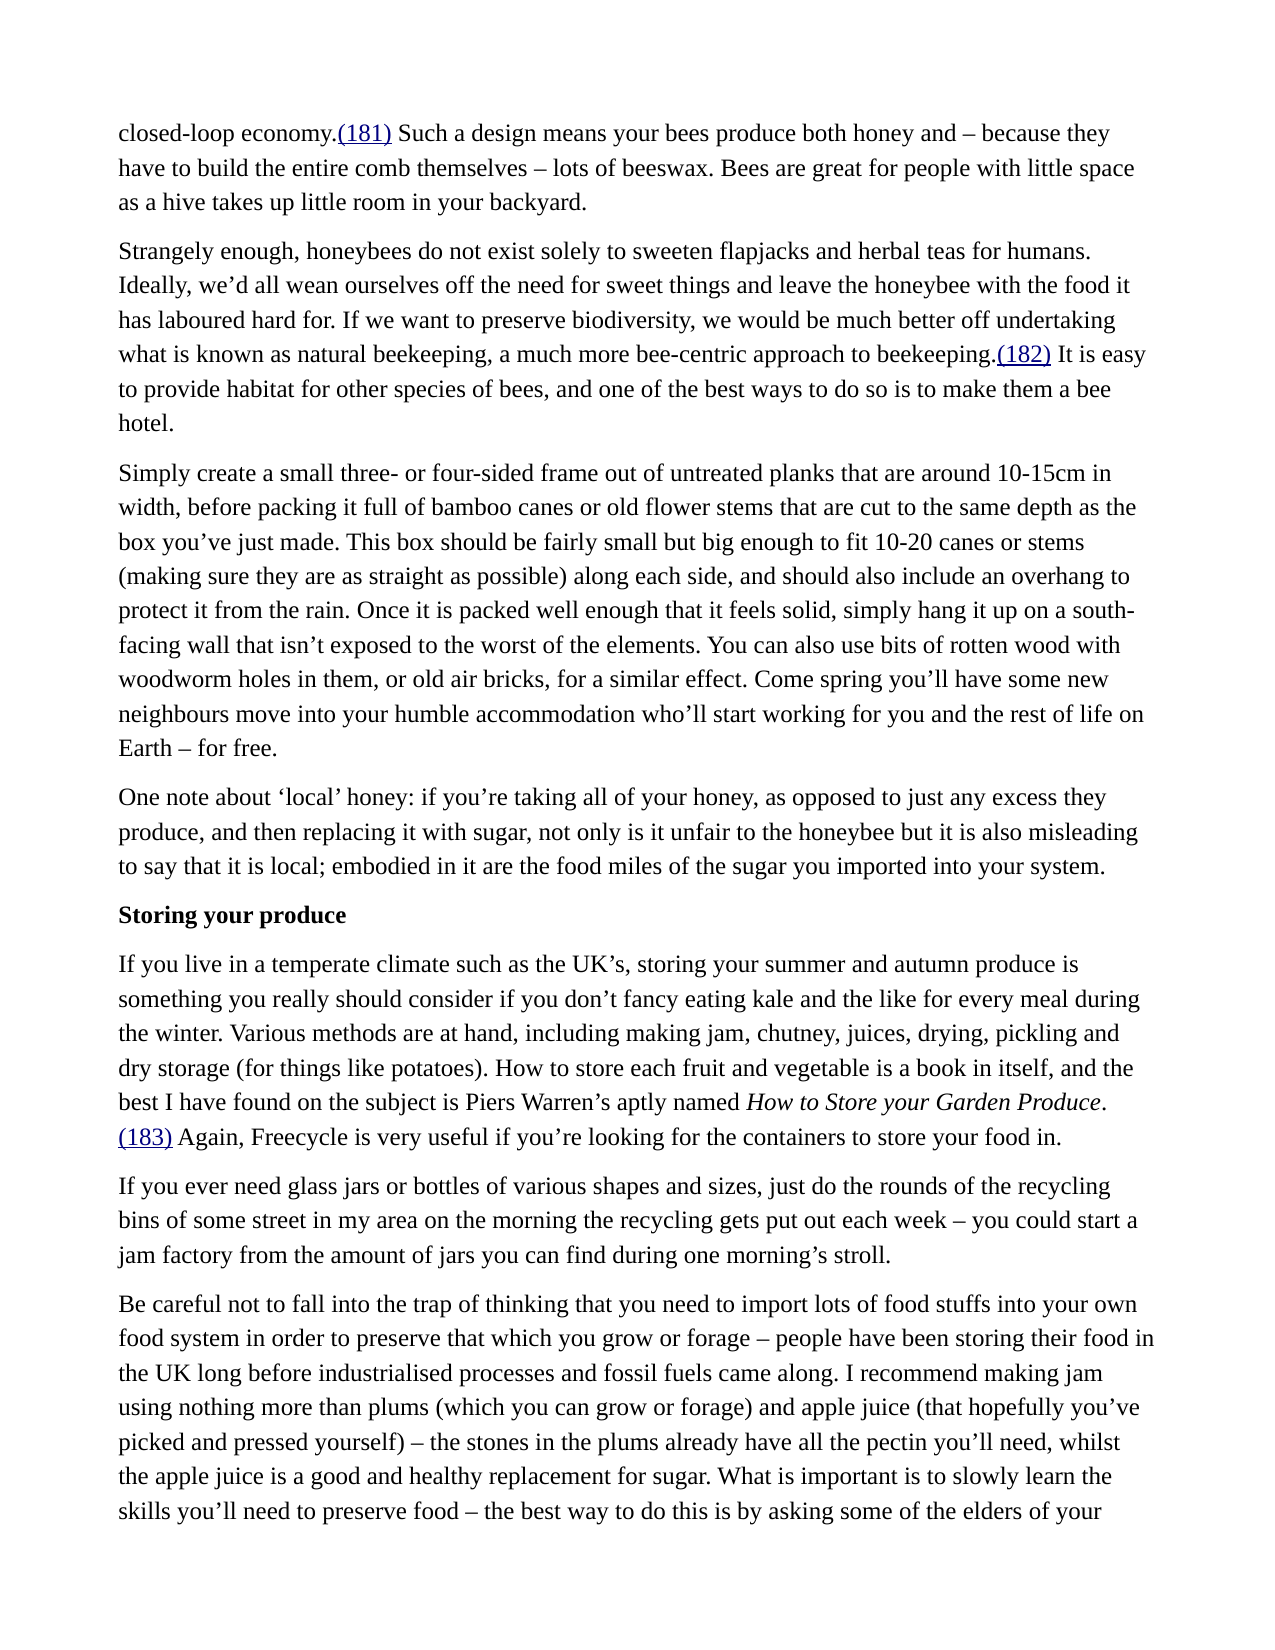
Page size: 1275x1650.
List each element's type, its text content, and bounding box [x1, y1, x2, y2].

text If you live in a temperate climate such as the UK’s, storing your summer and autumn produce is something you really should consider if you don’t fancy eating kale and the like for every meal during the winter. Various methods are at hand, including making jam, chutney, juices, drying, pickling and dry storage (for things like potatoes). How to store each fruit and vegetable is a book in itself, and the best I have found on the subject is Piers Warren’s aptly named How to Store your Garden Produce.(183) Again, Freecycle is very useful if you’re looking for the containers to store your food in. [118, 949, 1157, 1151]
text One note about ‘local’ honey: if you’re taking all of your honey, as opposed to just any excess they produce, and then replacing it with sugar, not only is it unfair to the honeybee but it is also misleading to say that it is local; embodied in it are the food miles of the sugar you imported into your system. [118, 782, 1157, 880]
text Simply create a small three- or four-sided frame out of untreated planks that are around 10-15cm in width, before packing it full of bamboo canes or old flower stems that are cut to the same depth as the box you’ve just made. This box should be fairly small but big enough to fit 10-20 canes or stems (making sure they are as straight as possible) along each side, and should also include an overhang to protect it from the rain. Once it is packed well enough that it feels solid, simply hang it up on a south-facing wall that isn’t exposed to the worst of the elements. You can also use bits of rotten wood with woodworm holes in them, or old air bricks, for a similar effect. Come spring you’ll have some new neighbours move into your humble accommodation who’ll start working for you and the rest of life on Earth – for free. [118, 458, 1157, 762]
text closed-loop economy.(181) Such a design means your bees produce both honey and – because they have to build the entire comb themselves – lots of beeswax. Bees are great for people with little space as a hive takes up little room in your backyard. [118, 118, 1157, 216]
text Be careful not to fall into the trap of thinking that you need to import lots of food stuffs into your own food system in order to preserve that which you grow or forage – people have been storing their food in the UK long before industrialised processes and fossil fuels came along. I recommend making jam using nothing more than plums (which you can grow or forage) and apple juice (that hopefully you’ve picked and pressed yourself) – the stones in the plums already have all the pectin you’ll need, whilst the apple juice is a good and healthy replacement for sugar. What is important is to slowly learn the skills you’ll need to preserve food – the best way to do this is by asking some of the elders of your [118, 1289, 1157, 1525]
text If you ever need glass jars or bottles of various shapes and sizes, just do the rounds of the recycling bins of some street in my area on the morning the recycling gets put out each week – you could start a jam factory from the amount of jars you can find during one morning’s stroll. [118, 1171, 1157, 1269]
text Storing your produce [118, 901, 1157, 929]
text Strangely enough, honeybees do not exist solely to sweeten flapjacks and herbal teas for humans. Ideally, we’d all wean ourselves off the need for sweet things and leave the honeybee with the food it has laboured hard for. If we want to preserve biodiversity, we would be much better off undertaking what is known as natural beekeeping, a much more bee-centric approach to beekeeping.(182) It is easy to provide habitat for other species of bees, and one of the best ways to do so is to make them a bee hotel. [118, 236, 1157, 437]
